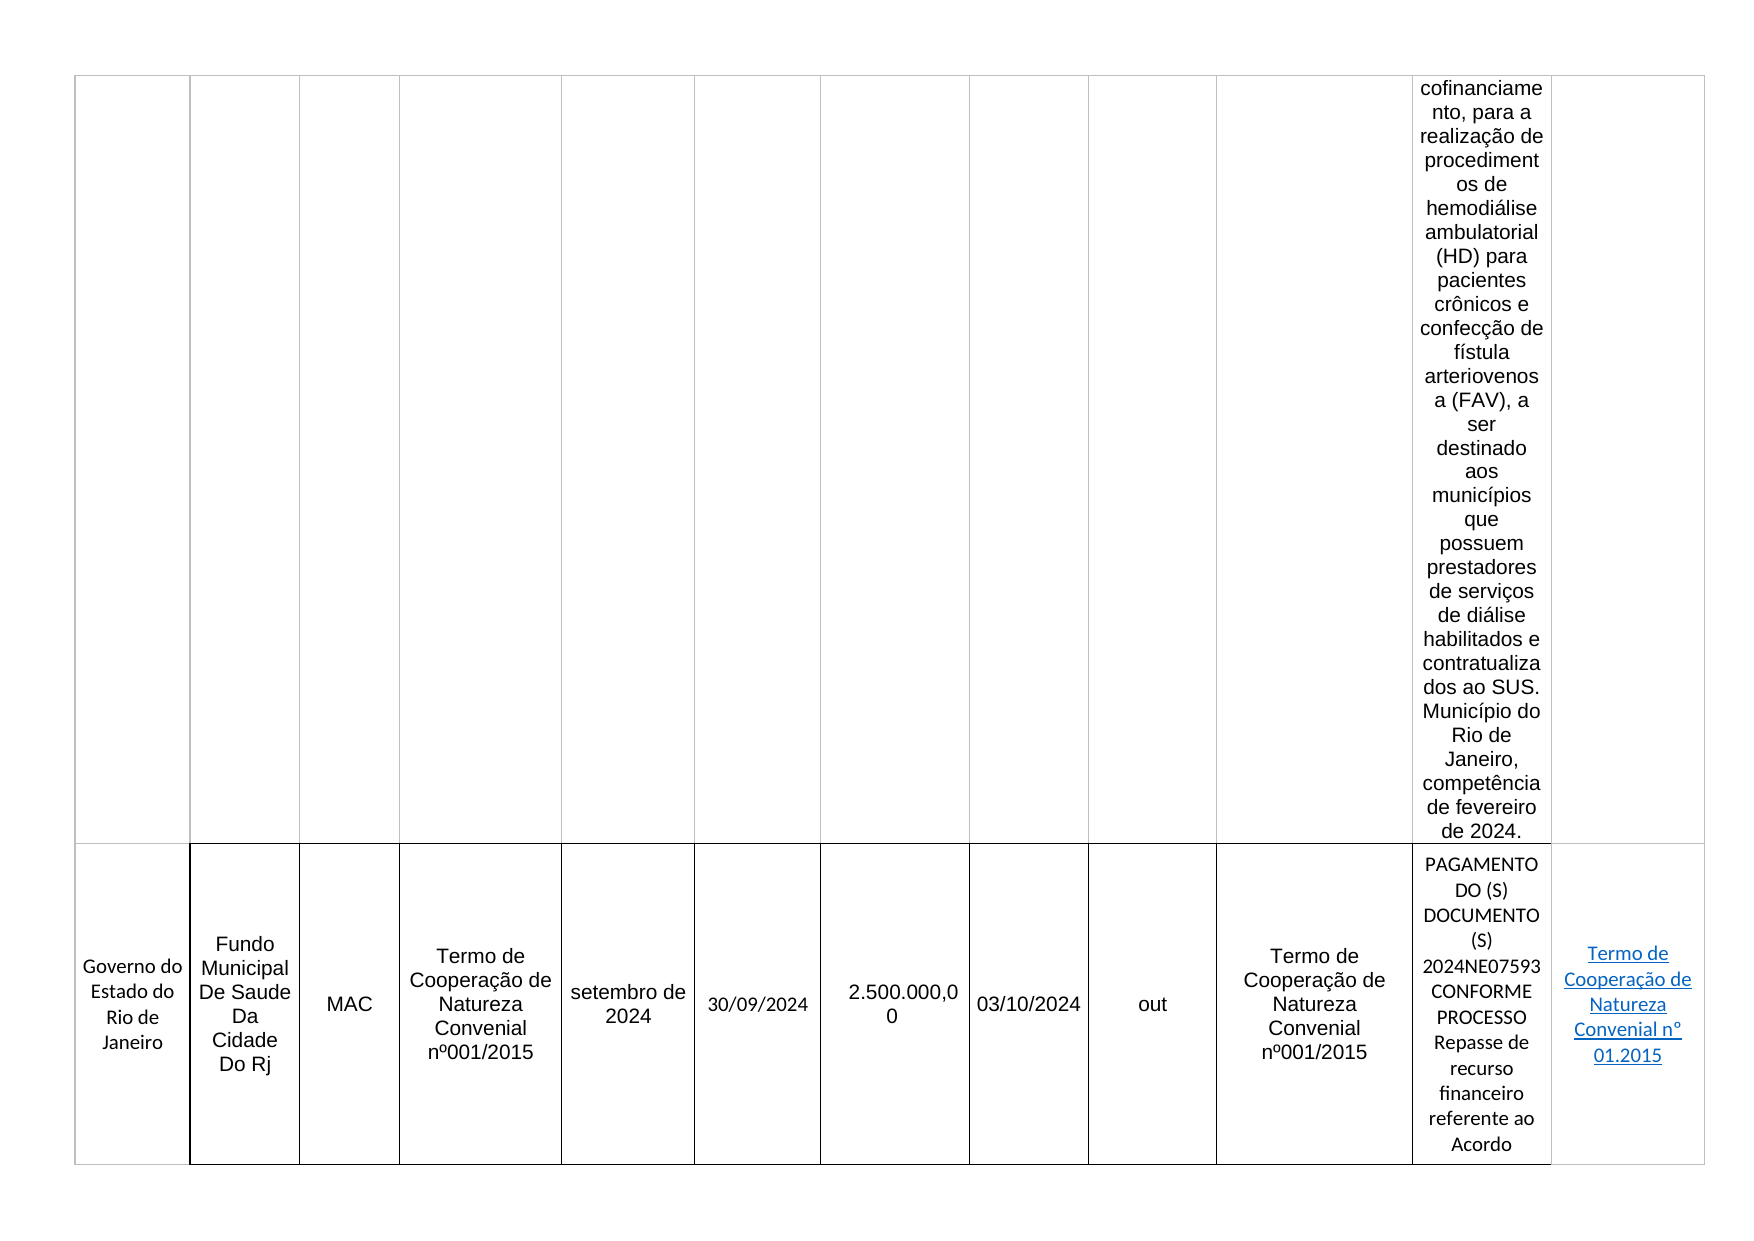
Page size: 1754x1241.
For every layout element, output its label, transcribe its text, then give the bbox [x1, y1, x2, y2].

table_cell MAC [300, 844, 399, 1164]
table_cell setembro de 2024 [562, 844, 694, 1164]
table_cell PAGAMENTO DO (S) DOCUMENTO (S) 2024NE07593 CONFORME PROCESSO Repasse de recurso financeiro referente ao Acordo [1413, 844, 1551, 1164]
table_cell [76, 76, 189, 843]
table_cell Termo de Cooperação de Natureza Convenial nº001/2015 [400, 844, 561, 1164]
table_cell Fundo Municipal De Saude Da Cidade Do Rj [191, 844, 299, 1164]
table_cell cofinanciamento, para a realização de procedimentos de hemodiálise ambulatorial (HD) para pacientes crônicos e confecção de fístula arteriovenosa (FAV), a ser destinado aos municípios que possuem prestadores de serviços de diálise habilitados e contratualizados ao SUS. Município do Rio de Janeiro, competência de fevereiro de 2024. [1413, 76, 1551, 843]
table_cell Governo do Estado do Rio de Janeiro [76, 844, 189, 1164]
table_cell [1217, 76, 1412, 843]
table_cell Termo de Cooperação de Natureza Convenial nº001/2015 [1217, 844, 1412, 1164]
table_cell 2.500.000,00 [821, 844, 969, 1164]
table_cell out [1089, 844, 1216, 1164]
table_cell [400, 76, 561, 843]
table_cell [1552, 76, 1704, 843]
table_cell [970, 76, 1088, 843]
table_cell Termo de Cooperação de Natureza Convenial nº 01.2015 [1552, 844, 1704, 1164]
table_cell [191, 76, 299, 843]
table_cell [821, 76, 969, 843]
table_cell [562, 76, 694, 843]
table_cell 30/09/2024 [695, 844, 820, 1164]
table_cell [300, 76, 399, 843]
table_cell [695, 76, 820, 843]
table_cell 03/10/2024 [970, 844, 1088, 1164]
table_cell [1089, 76, 1216, 843]
